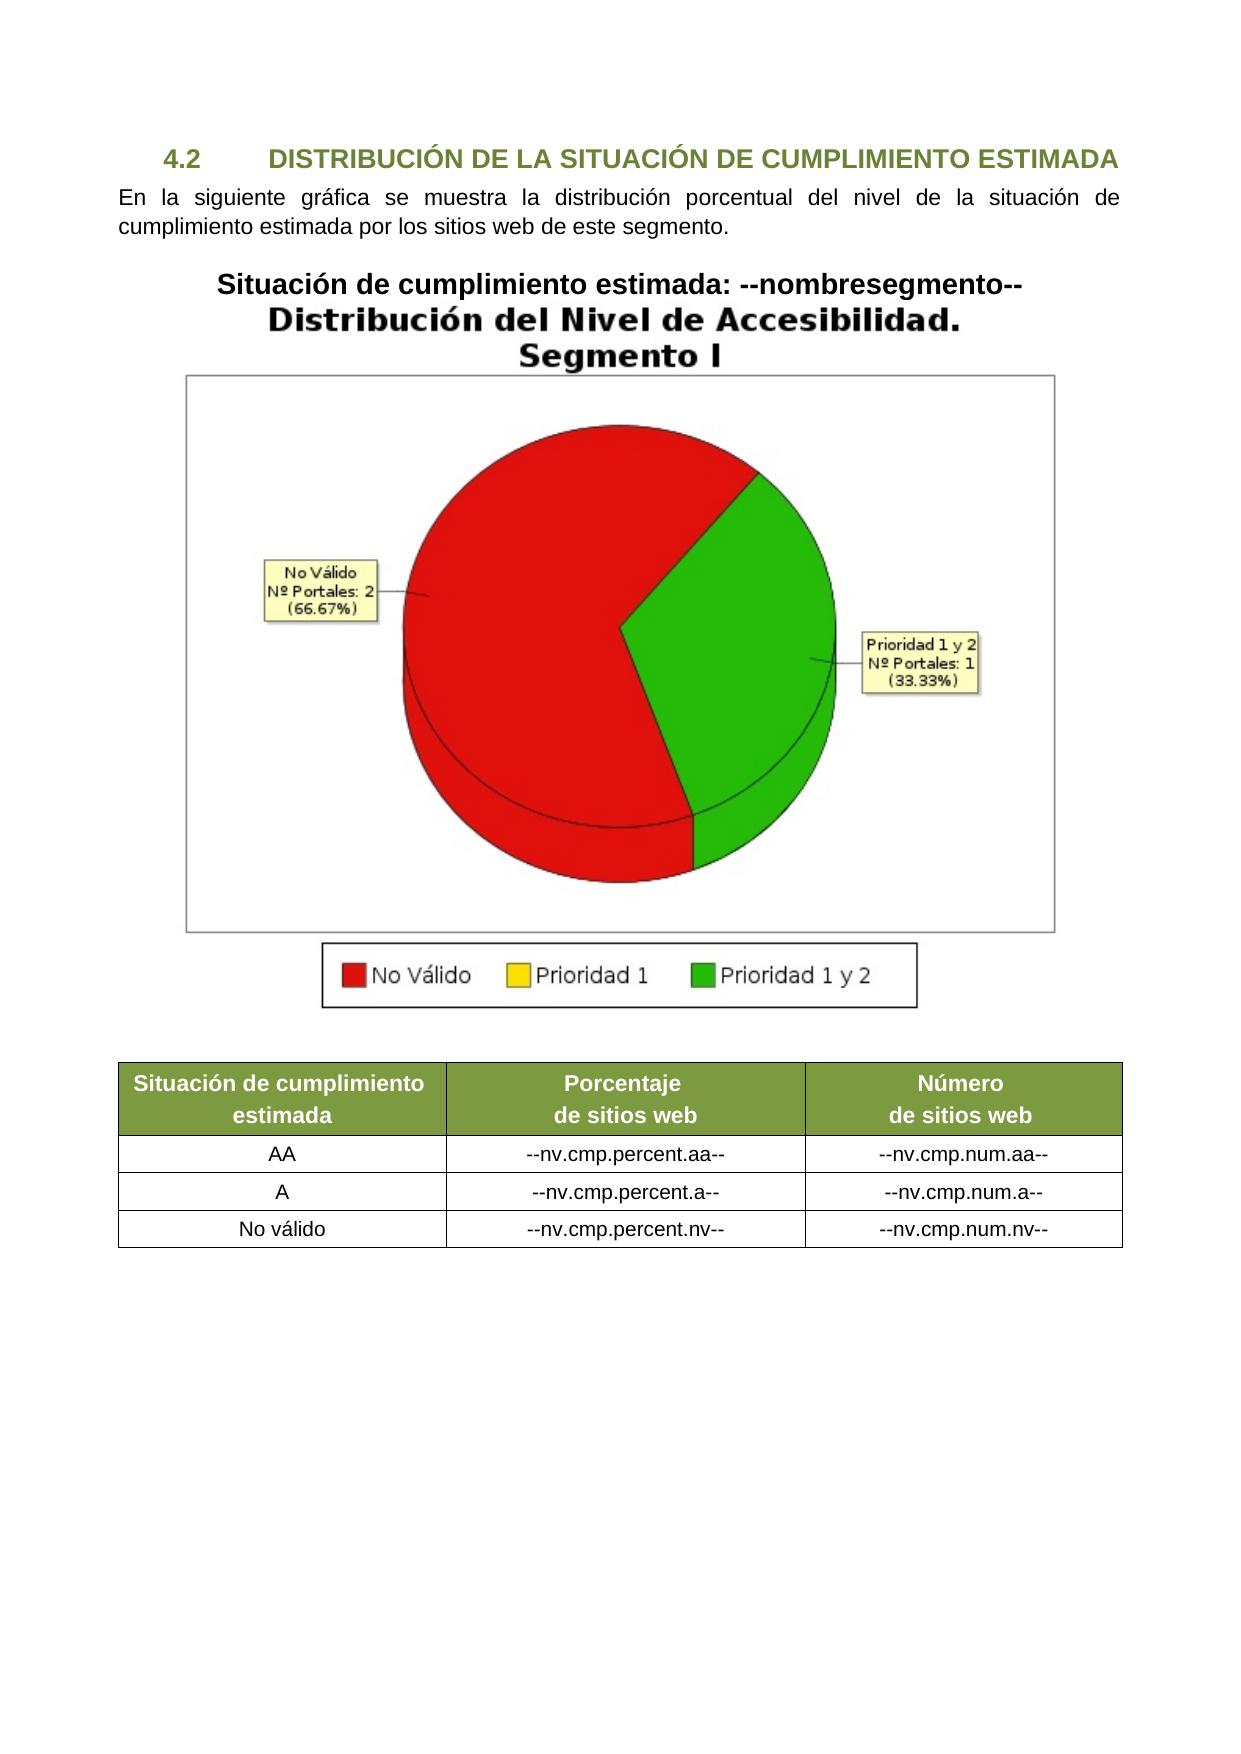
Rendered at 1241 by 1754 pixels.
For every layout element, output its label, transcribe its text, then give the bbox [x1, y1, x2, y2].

table_cell --nv.cmp.num.aa-- [806, 1136, 1122, 1172]
subtitle Distribución de la Situación de cumplimiento estimada [156, 143, 1122, 174]
picture [178, 300, 1062, 1010]
table_cell --nv.cmp.num.a-- [806, 1173, 1122, 1210]
text En la siguiente gráfica se muestra la distribución porcentual del nivel de la situación de cumplimiento estimada por los sitios web de este segmento. [118, 184, 1122, 239]
table_cell AA [119, 1136, 446, 1172]
table_cell --nv.cmp.percent.aa-- [447, 1136, 805, 1172]
table_cell No válido [119, 1211, 446, 1247]
table_cell --nv.cmp.percent.a-- [447, 1173, 805, 1210]
table_header Porcentaje de sitios web [447, 1063, 805, 1135]
table_cell --nv.cmp.percent.nv-- [447, 1211, 805, 1247]
table_header Situación de cumplimiento estimada [119, 1063, 446, 1135]
text Situación de cumplimiento estimada: --nombresegmento-- [118, 267, 1122, 300]
table_cell A [119, 1173, 446, 1210]
table_header Número de sitios web [806, 1063, 1122, 1135]
table_cell --nv.cmp.num.nv-- [806, 1211, 1122, 1247]
